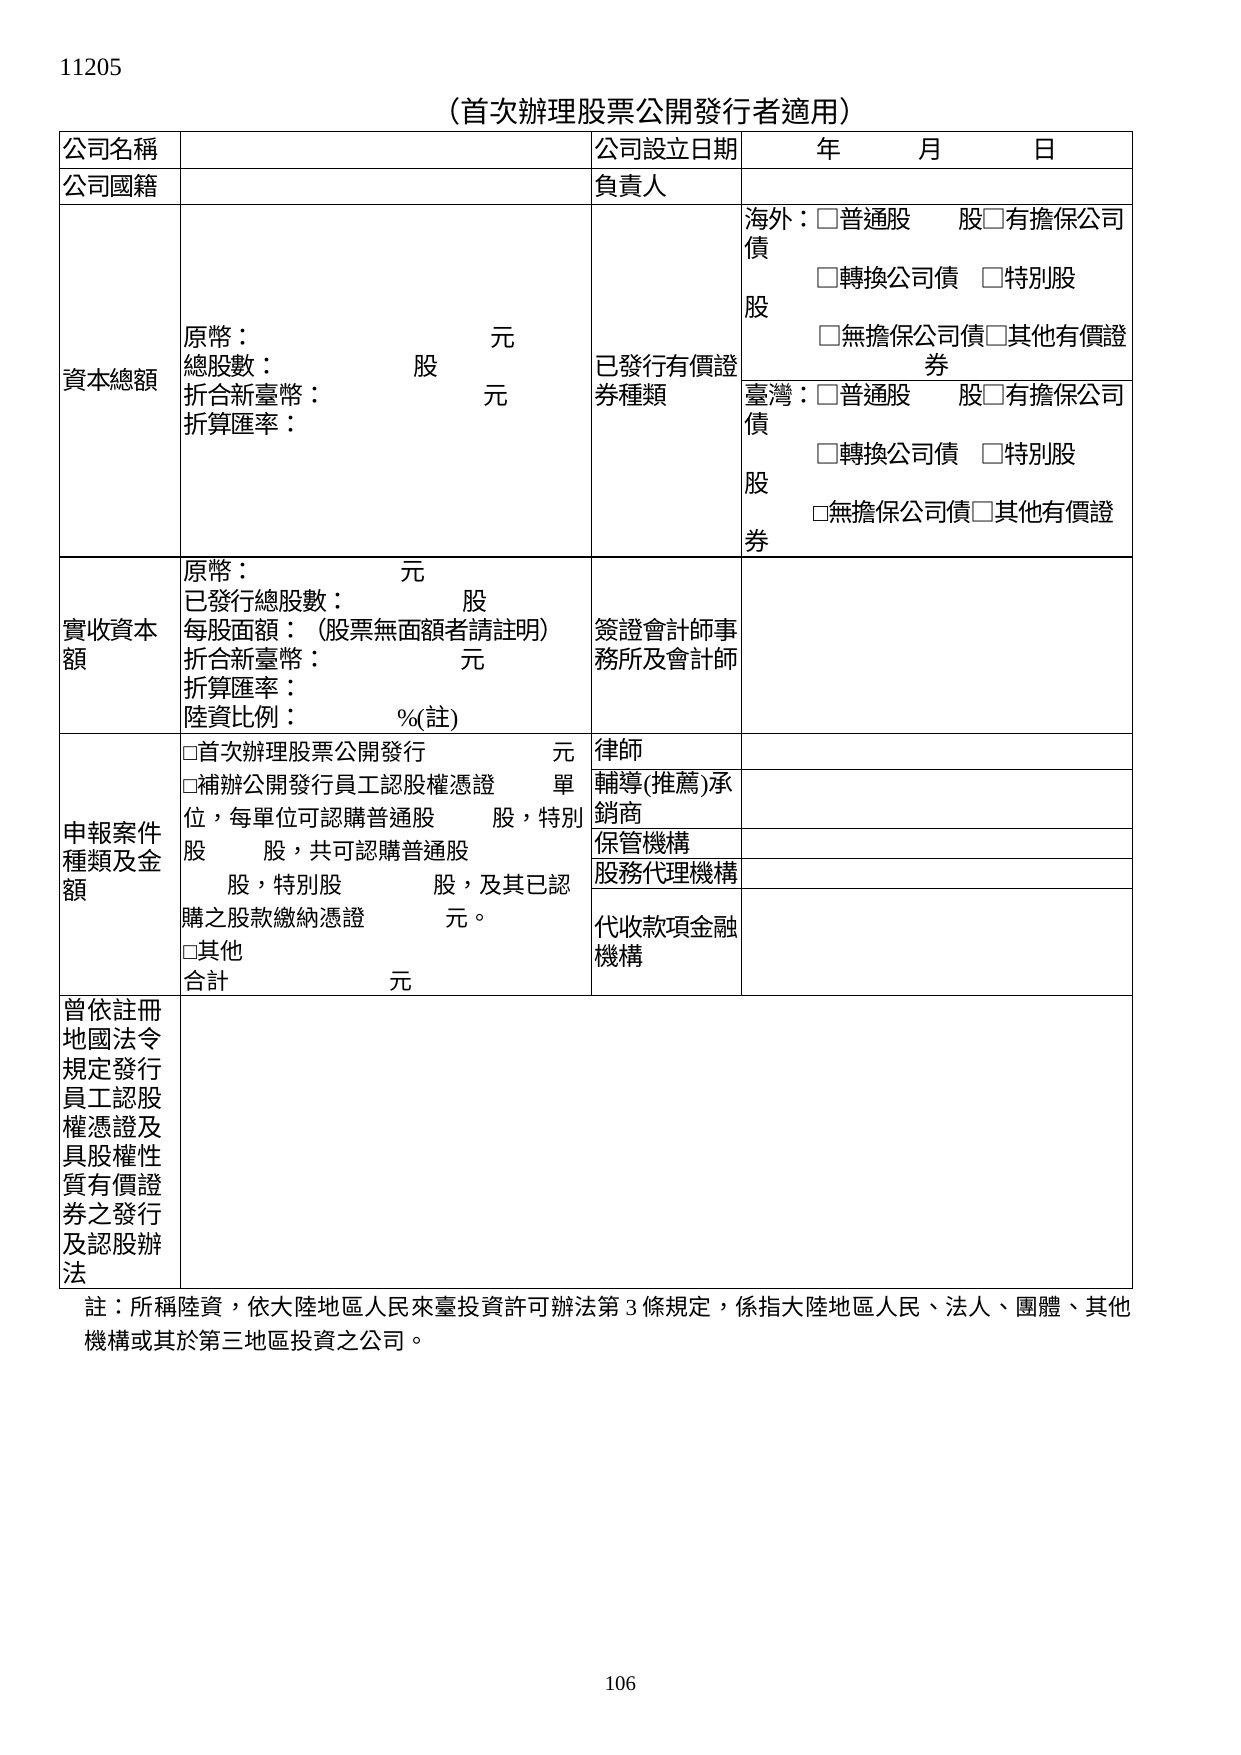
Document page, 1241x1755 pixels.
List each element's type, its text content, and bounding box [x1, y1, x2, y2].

table_cell 簽證會計師事務所及會計師 [592, 558, 741, 732]
table_cell [742, 558, 1132, 732]
table_cell 保管機構 [592, 829, 741, 858]
subtitle 註：所稱陸資，依大陸地區人民來臺投資許可辦法第3條規定，係指大陸地區人民、法人、團體、其他機構或其於第三地區投資之公司。 [84, 1289, 1131, 1356]
table_cell [181, 169, 591, 204]
table_cell 曾依註冊地國法令規定發行員工認股權憑證及具股權性質有價證券之發行及認股辦法 [60, 996, 180, 1288]
table_cell □首次辦理股票公開發行 元 □補辦公開發行員工認股權憑證 單位，每單位可認購普通股 股，特別股 股，共可認購普通股 股，特別股 股，及其已認購之股款繳納憑證 元。 □其他 合計 元 [181, 734, 591, 995]
table_cell 已發行有價證券種類 [592, 205, 741, 556]
table_cell [181, 996, 1132, 1288]
table_cell 代收款項金融機構 [592, 889, 741, 995]
table_cell [742, 770, 1132, 828]
table_cell 申報案件 種類及金額 [60, 734, 180, 995]
table_cell [742, 829, 1132, 858]
table_cell 臺灣：□普通股 股□有擔保公司債 □轉換公司債 □特別股 股 □無擔保公司債□其他有價證券 [742, 381, 1132, 556]
table_header 公司設立日期 [592, 132, 741, 168]
table_cell [742, 859, 1132, 888]
table_cell 實收資本額 [60, 558, 180, 732]
table_cell 原幣： 元 已發行總股數： 股 每股面額：（股票無面額者請註明） 折合新臺幣： 元 折算匯率： 陸資比例： %(註) [181, 558, 591, 732]
table_cell 資本總額 [60, 205, 180, 556]
table_header [181, 132, 591, 168]
table_header 年 月 日 [742, 132, 1132, 168]
table_cell 海外：□普通股 股□有擔保公司債 □轉換公司債 □特別股 股 □無擔保公司債□其他有價證券 [742, 205, 1132, 380]
table_cell 原幣： 元 總股數： 股 折合新臺幣： 元 折算匯率： [181, 205, 591, 556]
table_cell [742, 169, 1132, 204]
table_cell 輔導(推薦)承銷商 [592, 770, 741, 828]
table_cell 律師 [592, 734, 741, 768]
table_cell [742, 889, 1132, 995]
table_header 公司名稱 [60, 132, 180, 168]
subtitle （首次辦理股票公開發行者適用） [118, 88, 1181, 131]
table_cell 公司國籍 [60, 169, 180, 204]
table_cell 負責人 [592, 169, 741, 204]
table_cell 股務代理機構 [592, 859, 741, 888]
table_cell [742, 734, 1132, 768]
